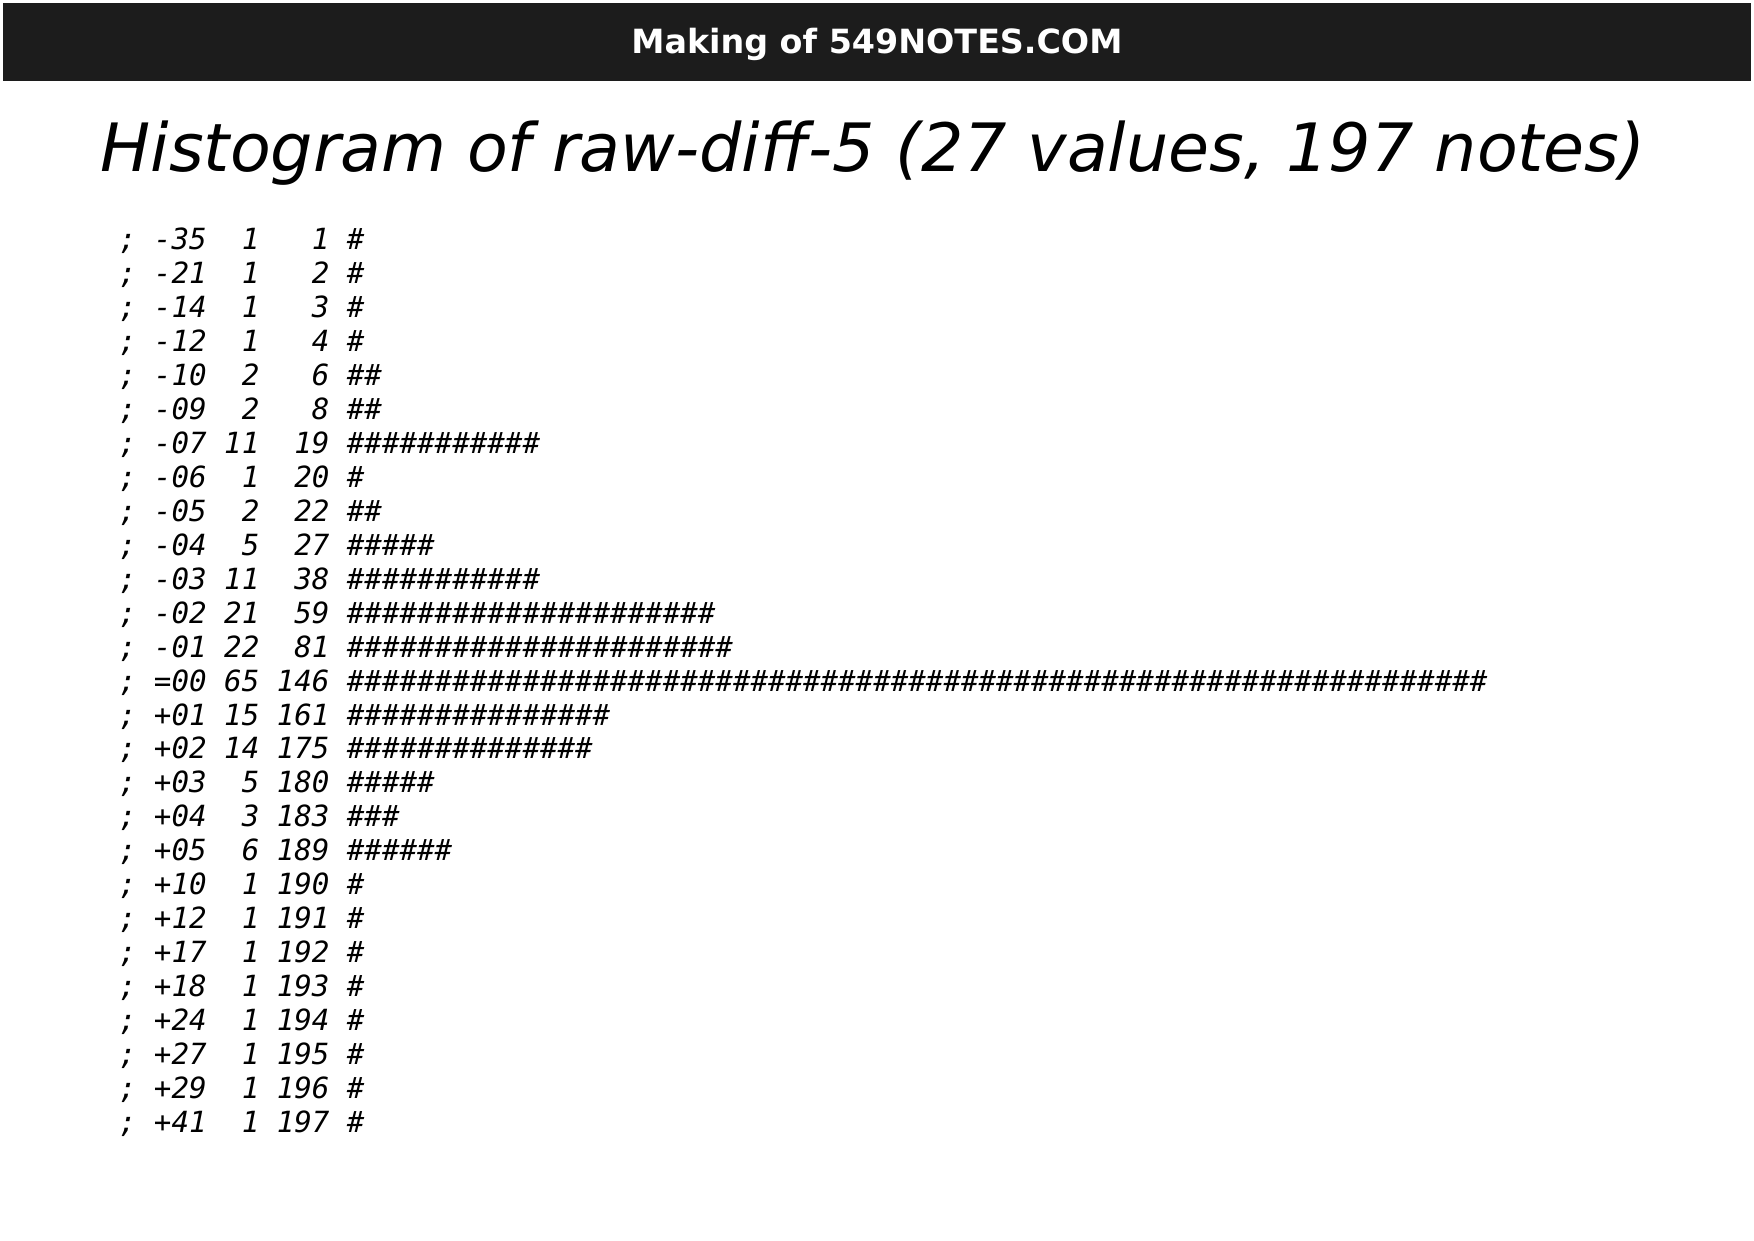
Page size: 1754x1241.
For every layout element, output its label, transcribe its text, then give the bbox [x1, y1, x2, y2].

table_header ; -35 1 1 # ; -21 1 2 # ; -14 1 3 # ; -12 1 4 # ; -10 2 6 ## ; -09 2 8 ## ; -07 11 19 ########### ; -06 1 20 # ; -05 2 22 ## ; -04 5 27 ##### ; -03 11 38 ########### ; -02 21 59 ##################### ; -01 22 81 ###################### ; =00 65 146 ################################################################# ; +01 15 161 ############### ; +02 14 175 ############## ; +03 5 180 ##### ; +04 3 183 ### ; +05 6 189 ###### ; +10 1 190 # ; +12 1 191 # ; +17 1 192 # ; +18 1 193 # ; +24 1 194 # ; +27 1 195 # ; +29 1 196 # ; +41 1 197 # [113, 217, 1616, 1145]
text Histogram of raw-diff-5 (27 values, 197 notes) [3, 110, 1751, 188]
